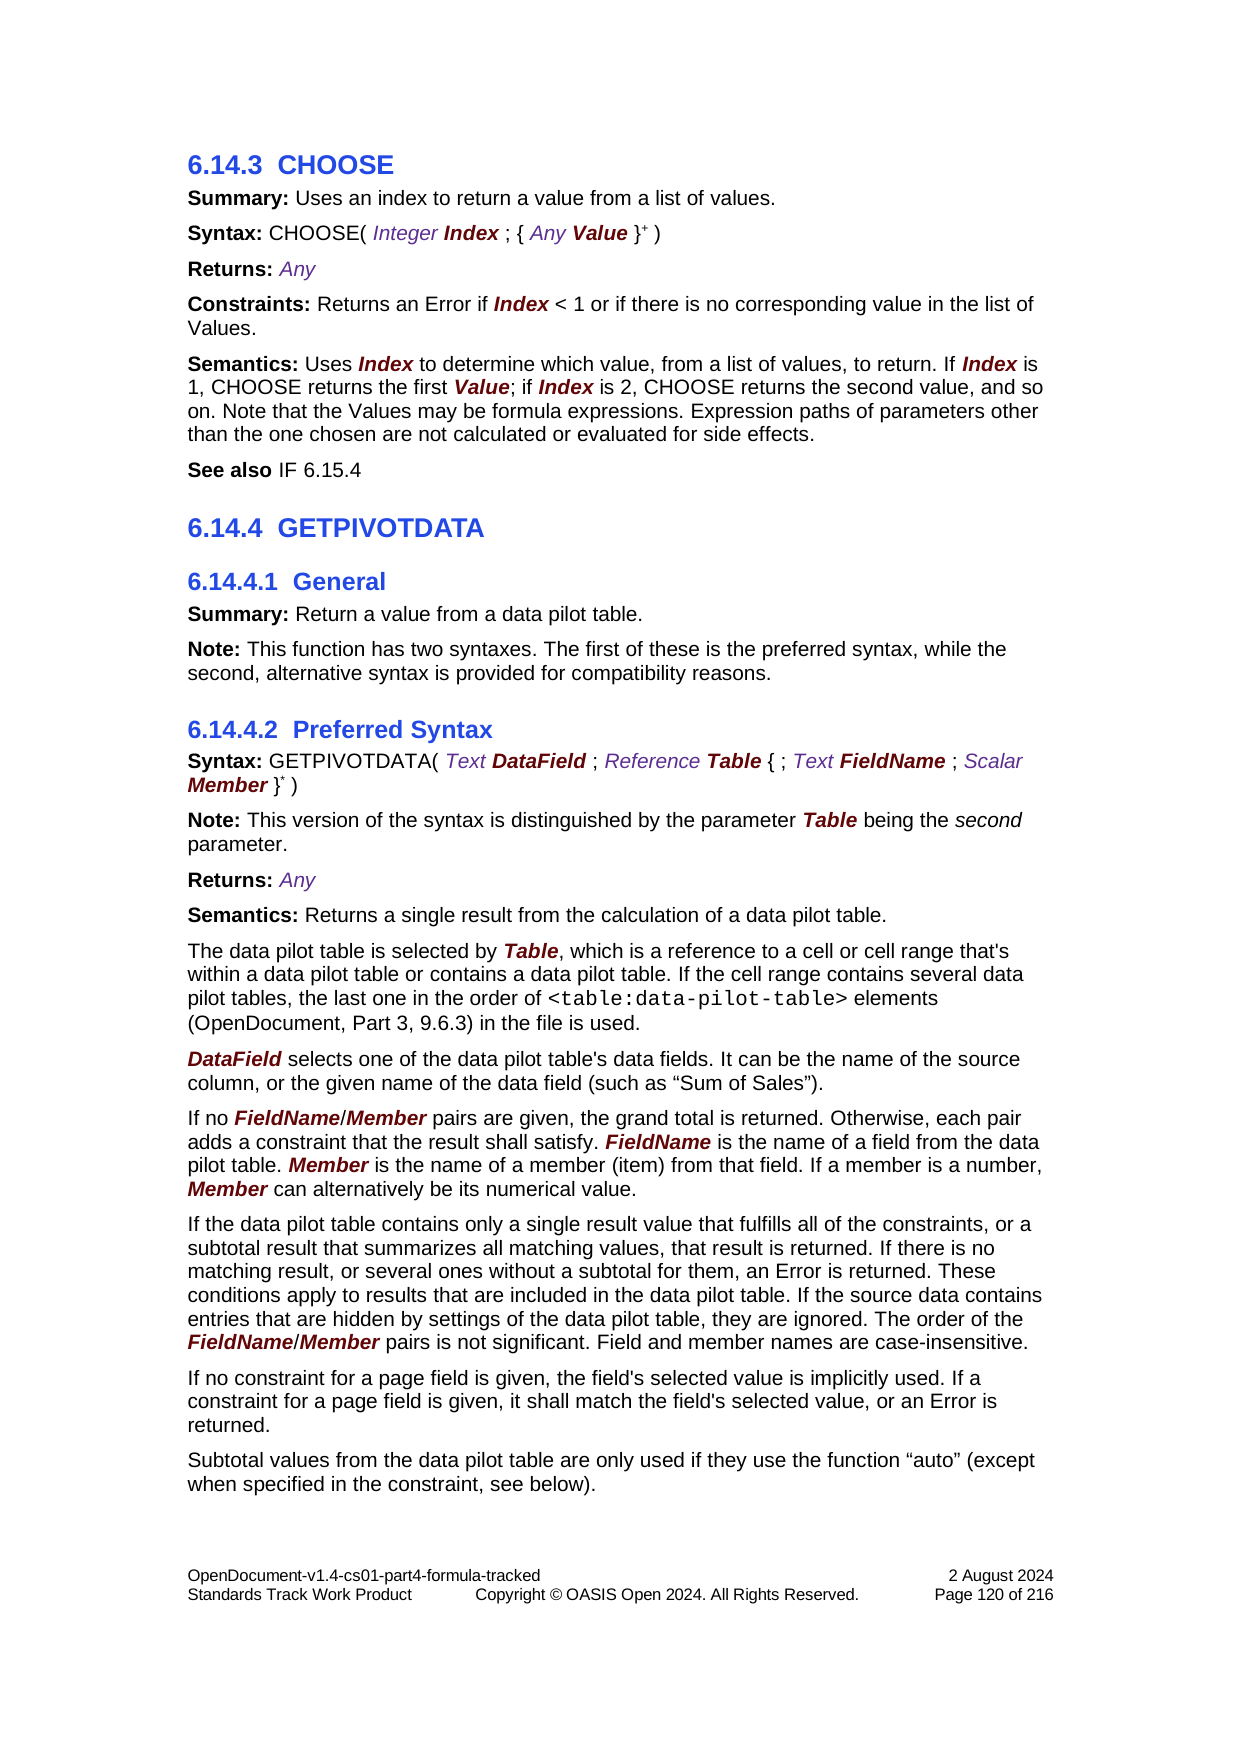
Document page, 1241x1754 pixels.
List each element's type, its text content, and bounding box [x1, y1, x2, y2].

subtitle GETPIVOTDATA [187, 513, 1053, 543]
text Note: This version of the syntax is distinguished by the parameter Table being the second parameter. [187, 809, 1053, 856]
text If no constraint for a page field is given, the field's selected value is implicitly used. If a constraint for a page field is given, it shall match the field's selected value, or an Error is returned. [187, 1366, 1053, 1437]
text See also IF 6.15.4 [187, 458, 1053, 482]
text Note: This function has two syntaxes. The first of these is the preferred syntax, while the second, alternative syntax is provided for compatibility reasons. [187, 638, 1053, 685]
text Syntax: GETPIVOTDATA( Text DataField ; Reference Table { ; Text FieldName ; Scalar Member }* ) [187, 750, 1053, 797]
subtitle CHOOSE [187, 150, 1053, 180]
text Returns: Any [187, 257, 1053, 281]
text The data pilot table is selected by Table, which is a reference to a cell or cell range that's within a data pilot table or contains a data pilot table. If the cell range contains several data pilot tables, the last one in the order of <table:data-pilot-table> elements (OpenDocument, Part 3, 9.6.3) in the file is used. [187, 939, 1053, 1035]
text Semantics: Uses Index to determine which value, from a list of values, to return. If Index is 1, CHOOSE returns the first Value; if Index is 2, CHOOSE returns the second value, and so on. Note that the Values may be formula expressions. Expression paths of parameters other than the one chosen are not calculated or evaluated for side effects. [187, 352, 1053, 446]
text Summary: Return a value from a data pilot table. [187, 602, 1053, 626]
text Summary: Uses an index to return a value from a list of values. [187, 186, 1053, 209]
text Syntax: CHOOSE( Integer Index ; { Any Value }+ ) [187, 222, 1053, 245]
text DataField selects one of the data pilot table's data fields. It can be the name of the source column, or the given name of the data field (such as “Sum of Sales”). [187, 1047, 1053, 1094]
text Subtotal values from the data pilot table are only used if they use the function “auto” (except when specified in the constraint, see below). [187, 1449, 1053, 1496]
text If no FieldName/Member pairs are given, the grand total is returned. Otherwise, each pair adds a constraint that the result shall satisfy. FieldName is the name of a field from the data pilot table. Member is the name of a member (item) from that field. If a member is a number, Member can alternatively be its numerical value. [187, 1107, 1053, 1201]
subtitle General [187, 568, 1053, 596]
text Returns: Any [187, 868, 1053, 892]
subtitle Preferred Syntax [187, 716, 1053, 744]
text Constraints: Returns an Error if Index < 1 or if there is no corresponding value in the list of Values. [187, 293, 1053, 340]
text Semantics: Returns a single result from the calculation of a data pilot table. [187, 904, 1053, 927]
text If the data pilot table contains only a single result value that fulfills all of the constraints, or a subtotal result that summarizes all matching values, that result is returned. If there is no matching result, or several ones without a subtotal for them, an Error is returned. These conditions apply to results that are included in the data pilot table. If the source data contains entries that are hidden by settings of the data pilot table, they are ignored. The order of the FieldName/Member pairs is not significant. Field and member names are case-insensitive. [187, 1213, 1053, 1354]
